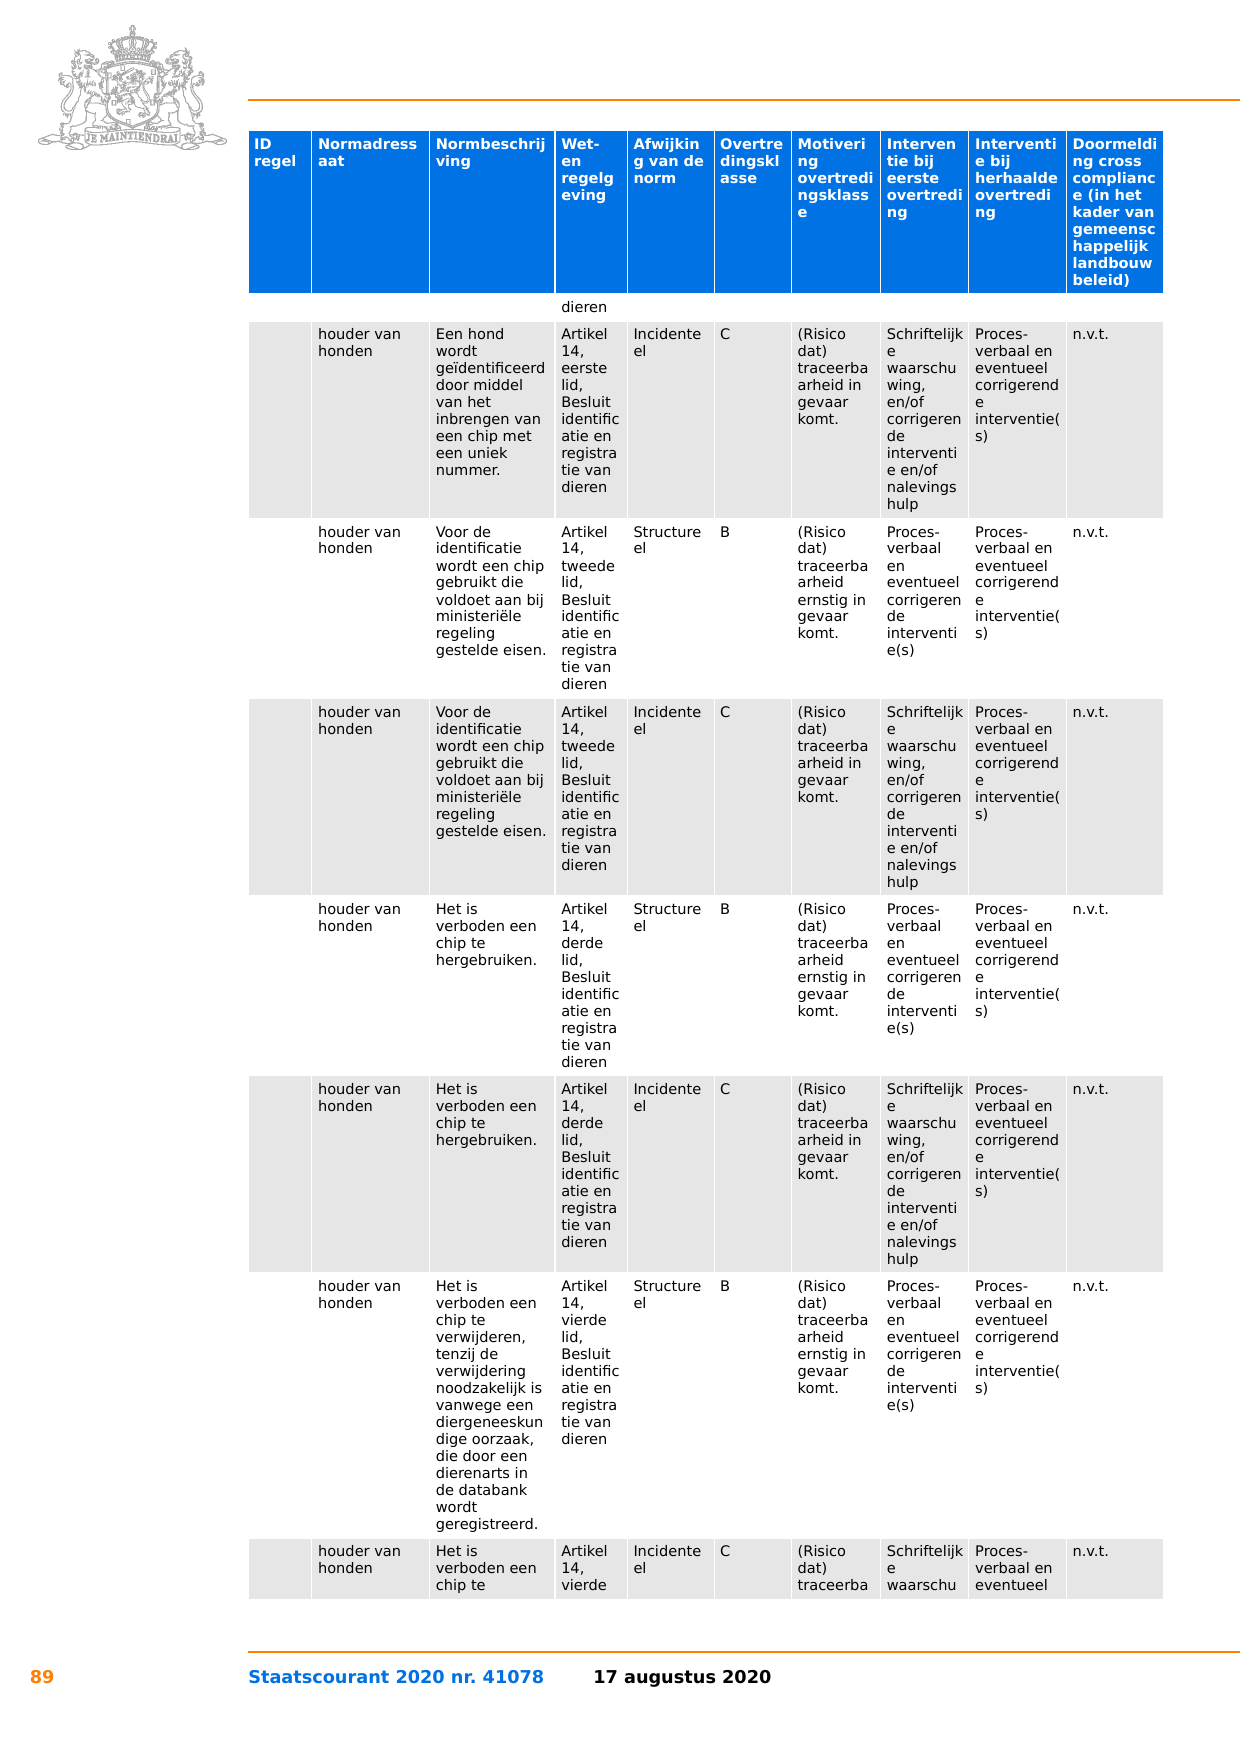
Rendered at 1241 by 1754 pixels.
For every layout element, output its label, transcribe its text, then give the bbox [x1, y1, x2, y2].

table_cell (Risico dat) traceerbaarheid ernstig in gevaar komt. [792, 896, 880, 1075]
table_header Motivering overtredingsklasse [792, 131, 880, 293]
table_cell Een hond wordt geïdentificeerd door middel van het inbrengen van een chip met een uniek nummer. [430, 322, 554, 518]
table_cell [430, 294, 554, 321]
table_cell C [715, 699, 791, 895]
table_cell Artikel 14, tweede lid, Besluit identificatie en registratie van dieren [556, 699, 627, 895]
table_cell (Risico dat) traceerbaarheid in gevaar komt. [792, 322, 880, 518]
table_header Afwijking van de norm [628, 131, 714, 293]
table_cell n.v.t. [1067, 519, 1163, 698]
table_cell B [715, 896, 791, 1075]
table_cell Voor de identificatie wordt een chip gebruikt die voldoet aan bij ministeriële regeling gestelde eisen. [430, 519, 554, 698]
table_header Wet- en regelgeving [556, 131, 627, 293]
table_cell [1067, 294, 1163, 321]
table_cell (Risico dat) traceerbaarheid ernstig in gevaar komt. [792, 1274, 880, 1538]
table_cell Artikel 14, tweede lid, Besluit identificatie en registratie van dieren [556, 519, 627, 698]
table_cell C [715, 1076, 791, 1272]
table_cell Artikel 14, derde lid, Besluit identificatie en registratie van dieren [556, 896, 627, 1075]
table_cell [249, 1539, 311, 1599]
table_cell n.v.t. [1067, 1539, 1163, 1599]
table_cell C [715, 322, 791, 518]
table_cell Het is verboden een chip te hergebruiken. [430, 1076, 554, 1272]
table_cell Schriftelijke waarschuwing, en/of corrigerende interventie en/of nalevingshulp [881, 1076, 968, 1272]
table_cell n.v.t. [1067, 1274, 1163, 1538]
table_cell Proces-verbaal en eventueel corrigerende interventie(s) [881, 896, 968, 1075]
table_cell Structureel [628, 519, 714, 698]
table_cell Proces-verbaal en eventueel corrigerende interventie(s) [969, 519, 1066, 698]
table_cell n.v.t. [1067, 1076, 1163, 1272]
table_cell (Risico dat) traceerba [792, 1539, 880, 1599]
table_cell houder van honden [312, 1076, 429, 1272]
table_cell [881, 294, 968, 321]
table_cell Structureel [628, 1274, 714, 1538]
table_cell houder van honden [312, 1539, 429, 1599]
table_header Overtredingsklasse [715, 131, 791, 293]
table_cell Artikel 14, derde lid, Besluit identificatie en registratie van dieren [556, 1076, 627, 1272]
table_cell B [715, 519, 791, 698]
table_header Normbeschrijving [430, 131, 554, 293]
table_cell Incidenteel [628, 1539, 714, 1599]
table_cell [249, 1076, 311, 1272]
table_cell Incidenteel [628, 322, 714, 518]
table_cell Proces-verbaal en eventueel corrigerende interventie(s) [969, 1076, 1066, 1272]
table_cell B [715, 1274, 791, 1538]
table_cell Proces-verbaal en eventueel corrigerende interventie(s) [969, 322, 1066, 518]
table_cell (Risico dat) traceerbaarheid ernstig in gevaar komt. [792, 519, 880, 698]
table_cell [249, 519, 311, 698]
table_cell Incidenteel [628, 1076, 714, 1272]
table_cell Artikel 14, vierde [556, 1539, 627, 1599]
table_cell Artikel 14, eerste lid, Besluit identificatie en registratie van dieren [556, 322, 627, 518]
table_cell Voor de identificatie wordt een chip gebruikt die voldoet aan bij ministeriële regeling gestelde eisen. [430, 699, 554, 895]
table_header Normadressaat [312, 131, 429, 293]
table_cell houder van honden [312, 519, 429, 698]
table_cell n.v.t. [1067, 699, 1163, 895]
table_cell Proces-verbaal en eventueel corrigerende interventie(s) [969, 1274, 1066, 1538]
table_cell (Risico dat) traceerbaarheid in gevaar komt. [792, 1076, 880, 1272]
table_cell Het is verboden een chip te [430, 1539, 554, 1599]
table_cell Schriftelijke waarschuwing, en/of corrigerende interventie en/of nalevingshulp [881, 699, 968, 895]
table_cell n.v.t. [1067, 322, 1163, 518]
table_header Interventie bij eerste overtreding [881, 131, 968, 293]
table_cell [249, 699, 311, 895]
table_header Interventie bij herhaalde overtreding [969, 131, 1066, 293]
table_cell Proces-verbaal en eventueel corrigerende interventie(s) [969, 699, 1066, 895]
picture [38, 25, 227, 150]
table_header ID regel [249, 131, 311, 293]
table_cell houder van honden [312, 896, 429, 1075]
table_cell houder van honden [312, 1274, 429, 1538]
table_cell n.v.t. [1067, 896, 1163, 1075]
table_cell [249, 322, 311, 518]
table_cell [715, 294, 791, 321]
table_cell dieren [556, 294, 627, 321]
table_header Doormelding cross compliance (in het kader van gemeenschappelijk landbouwbeleid) [1067, 131, 1163, 293]
table_cell [628, 294, 714, 321]
table_cell [969, 294, 1066, 321]
table_cell Schriftelijke waarschuwing, en/of corrigerende interventie en/of nalevingshulp [881, 322, 968, 518]
table_cell houder van honden [312, 699, 429, 895]
table_cell [249, 896, 311, 1075]
table_cell Proces-verbaal en eventueel corrigerende interventie(s) [969, 896, 1066, 1075]
table_cell C [715, 1539, 791, 1599]
table_cell [249, 294, 311, 321]
table_cell Proces-verbaal en eventueel corrigerende interventie(s) [881, 519, 968, 698]
table_cell houder van honden [312, 322, 429, 518]
table_cell [792, 294, 880, 321]
table_cell Schriftelijke waarschu [881, 1539, 968, 1599]
table_cell Proces-verbaal en eventueel [969, 1539, 1066, 1599]
table_cell Het is verboden een chip te verwijderen, tenzij de verwijdering noodzakelijk is vanwege een diergeneeskundige oorzaak, die door een dierenarts in de databank wordt geregistreerd. [430, 1274, 554, 1538]
table_cell [312, 294, 429, 321]
table_cell [249, 1274, 311, 1538]
table_cell Structureel [628, 896, 714, 1075]
table_cell Incidenteel [628, 699, 714, 895]
table_cell Het is verboden een chip te hergebruiken. [430, 896, 554, 1075]
table_cell Proces-verbaal en eventueel corrigerende interventie(s) [881, 1274, 968, 1538]
table_cell Artikel 14, vierde lid, Besluit identificatie en registratie van dieren [556, 1274, 627, 1538]
table_cell (Risico dat) traceerbaarheid in gevaar komt. [792, 699, 880, 895]
